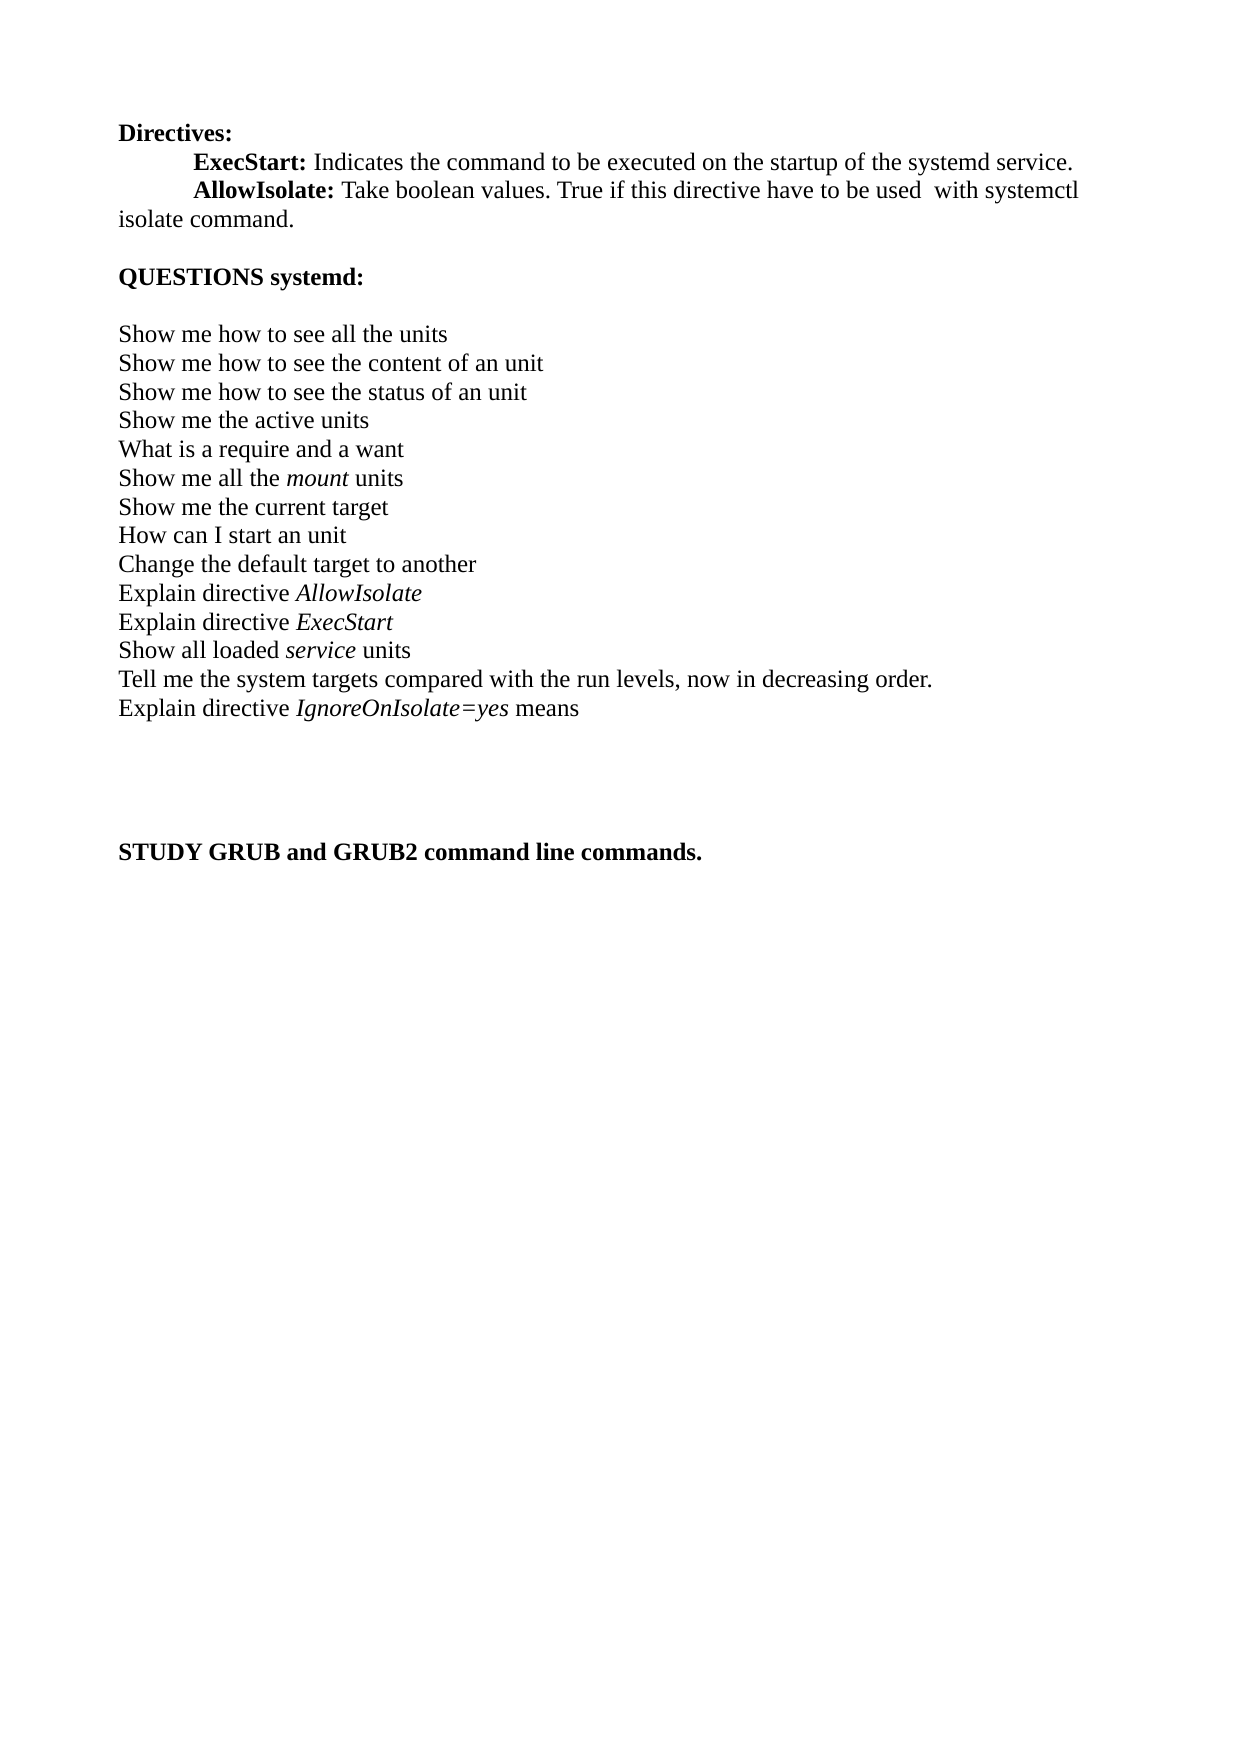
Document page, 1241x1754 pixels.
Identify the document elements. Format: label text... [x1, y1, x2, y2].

text Directives: [118, 118, 1122, 147]
text AllowIsolate: Take boolean values. True if this directive have to be used with systemctl isolate command. [118, 176, 1122, 233]
text STUDY GRUB and GRUB2 command line commands. [118, 837, 1122, 866]
text Show me how to see all the units [118, 319, 1122, 348]
text Explain directive AllowIsolate [118, 578, 1122, 607]
text Explain directive ExecStart [118, 607, 1122, 636]
text Show me how to see the content of an unit [118, 348, 1122, 377]
text Show me all the mount units [118, 463, 1122, 492]
text Show all loaded service units [118, 636, 1122, 664]
text Explain directive IgnoreOnIsolate=yes means [118, 693, 1122, 722]
text How can I start an unit [118, 521, 1122, 549]
text Tell me the system targets compared with the run levels, now in decreasing order. [118, 664, 1122, 693]
text What is a require and a want [118, 434, 1122, 463]
text ExecStart: Indicates the command to be executed on the startup of the systemd service. [118, 147, 1122, 176]
text Change the default target to another [118, 549, 1122, 578]
text QUESTIONS systemd: [118, 262, 1122, 291]
text Show me the current target [118, 492, 1122, 521]
text Show me how to see the status of an unit [118, 377, 1122, 406]
text Show me the active units [118, 406, 1122, 434]
